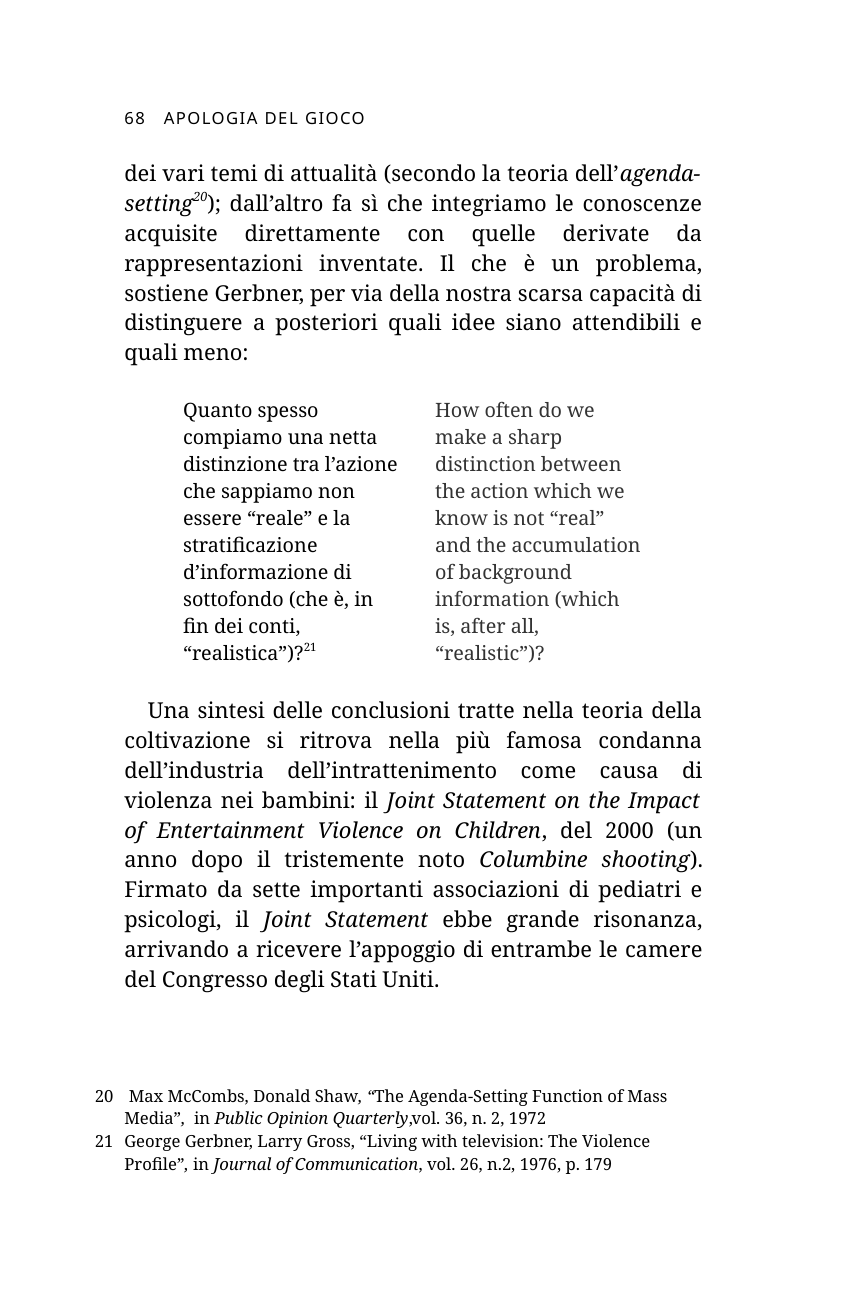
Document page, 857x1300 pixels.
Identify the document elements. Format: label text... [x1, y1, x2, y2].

table_header How often do we make a sharp distinction between the action which we know is not “real” and the accumulation of background information (which is, after all, “realistic”)? [418, 367, 649, 696]
table_header Quanto spesso compiamo una netta distinzione tra l’azione che sappiamo non essere “reale” e la stratificazione d’informazione di sottofondo (che è, in fin dei conti, “realistica”)? [177, 367, 417, 696]
text dei vari temi di attualità (secondo la teoria dell’agenda-setting); dall’altro fa sì che integriamo le conoscenze acquisite direttamente con quelle derivate da rappresentazioni inventate. Il che è un problema, sostiene Gerbner, per via della nostra scarsa capacità di distinguere a posteriori quali idee siano attendibili e quali meno: [124, 158, 703, 367]
text Una sintesi delle conclusioni tratte nella teoria della coltivazione si ritrova nella più famosa condanna dell’industria dell’intrattenimento come causa di violenza nei bambini: il Joint Statement on the Impact of Entertainment Violence on Children, del 2000 (un anno dopo il tristemente noto Columbine shooting). Firmato da sette importanti associazioni di pediatri e psicologi, il Joint Statement ebbe grande risonanza, arrivando a ricevere l’appoggio di entrambe le camere del Congresso degli Stati Uniti. [124, 696, 703, 993]
text Max McCombs, Donald Shaw, “The Agenda-Setting Function of Mass Media”, in Public Opinion Quarterly,vol. 36, n. 2, 1972 [94, 1084, 703, 1130]
